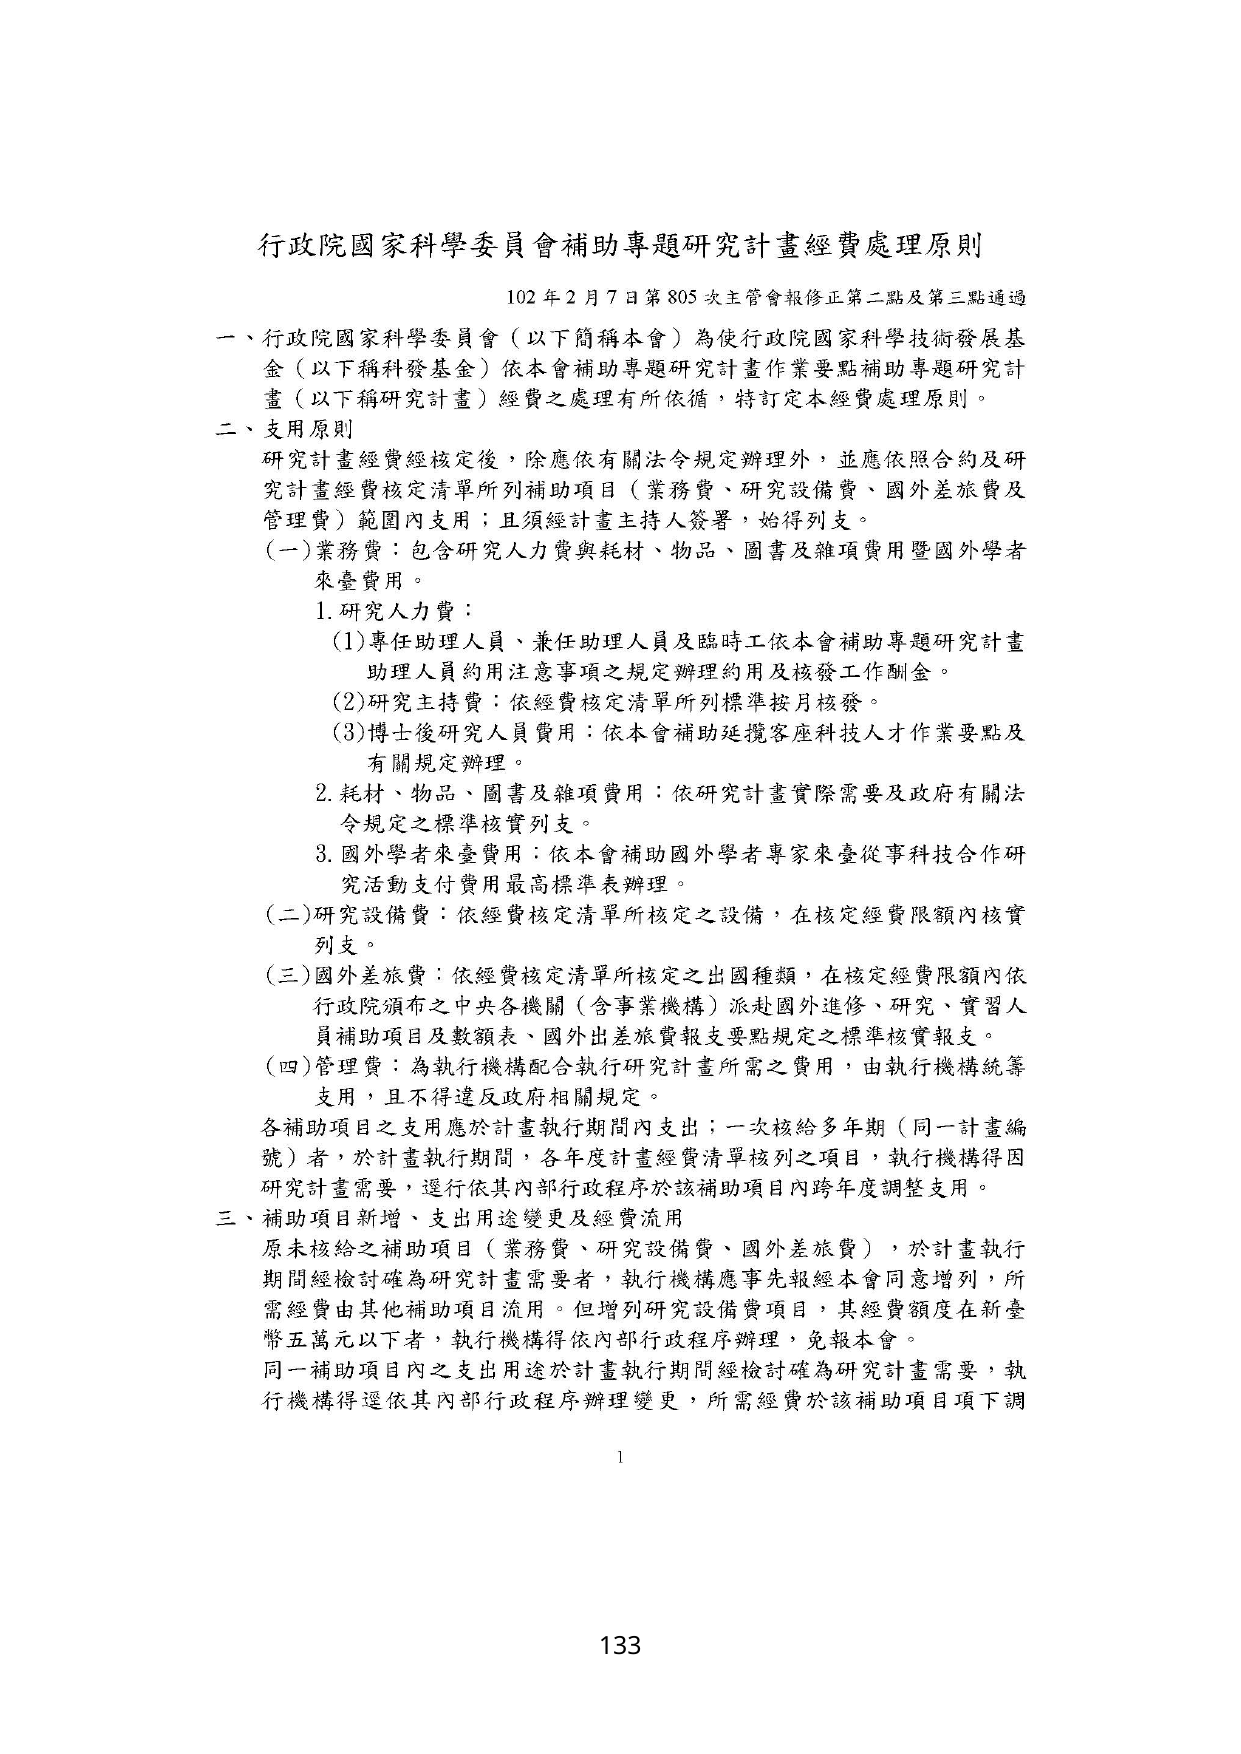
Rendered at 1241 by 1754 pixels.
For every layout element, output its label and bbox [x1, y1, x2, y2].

picture [118, 118, 1122, 1538]
